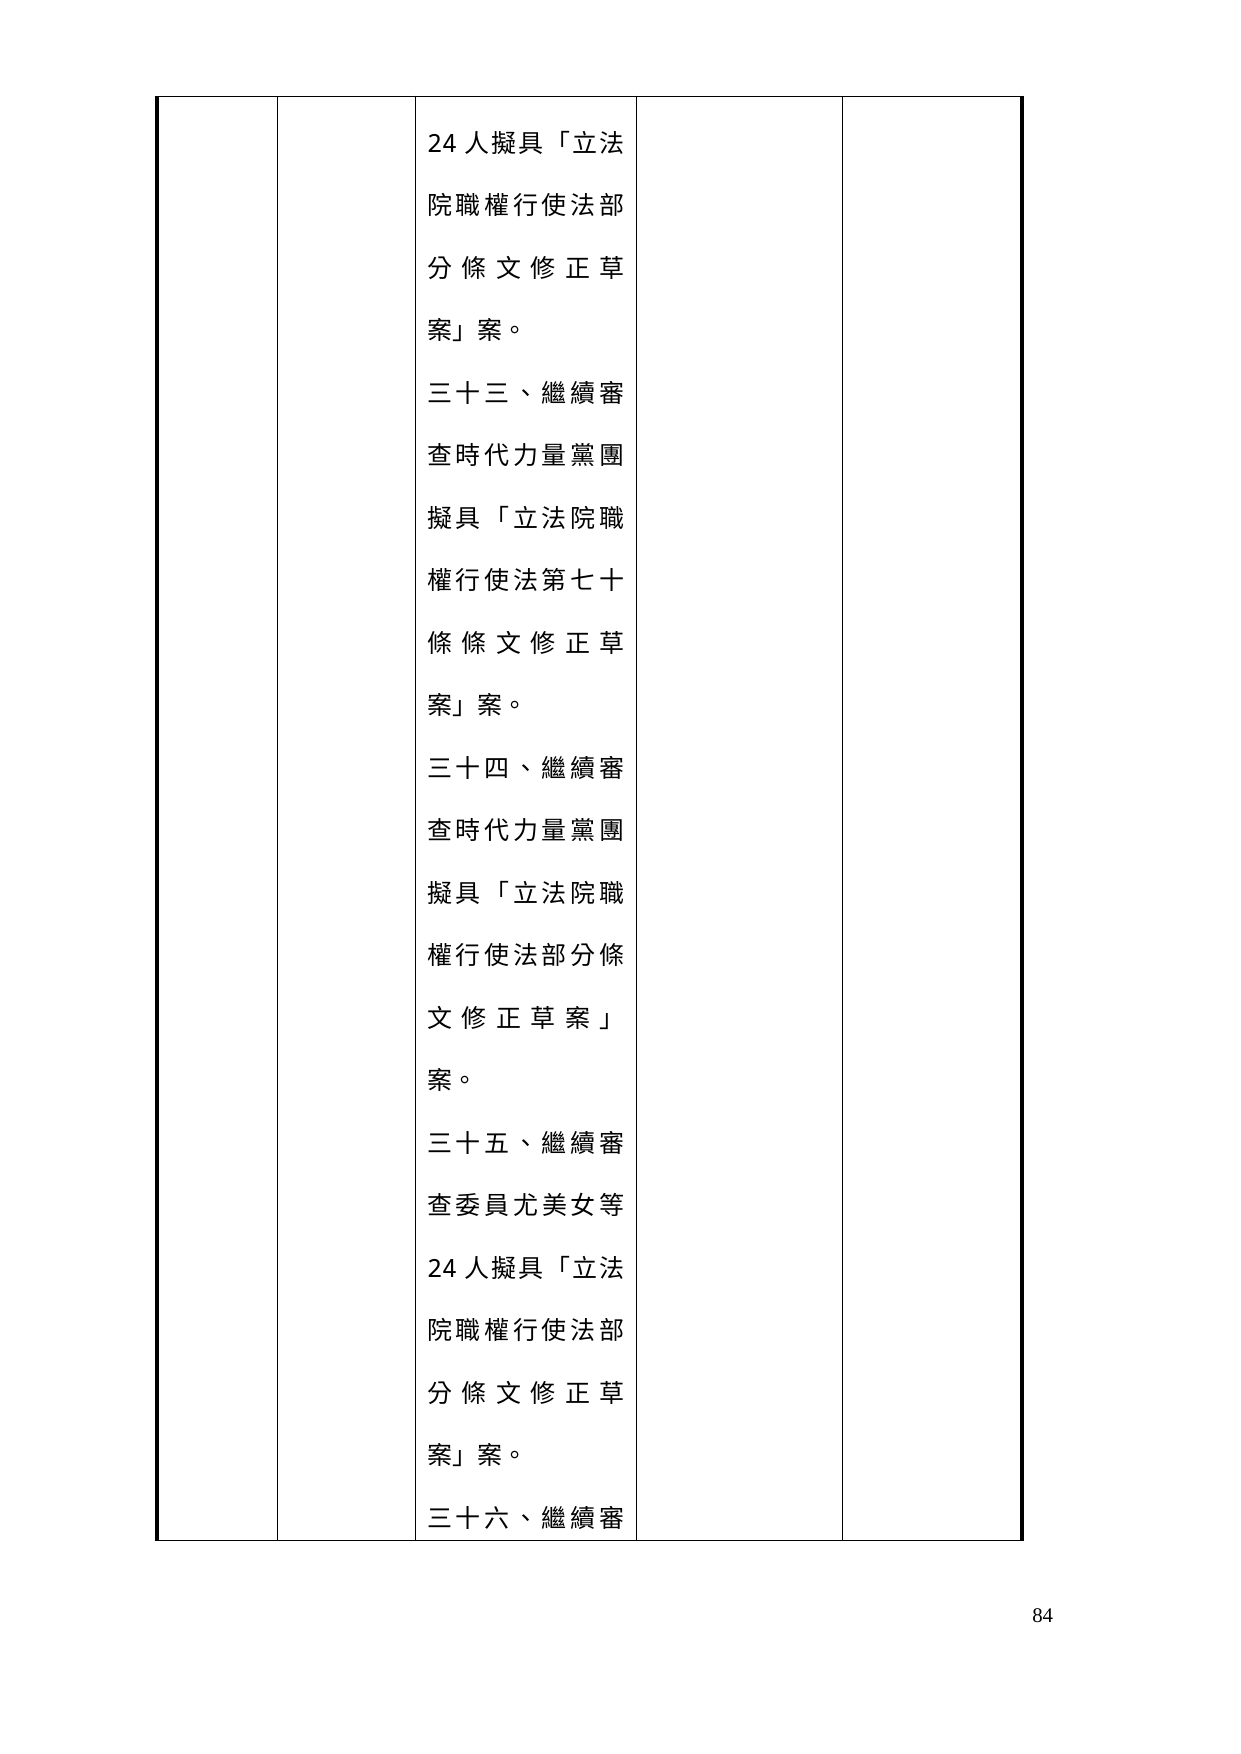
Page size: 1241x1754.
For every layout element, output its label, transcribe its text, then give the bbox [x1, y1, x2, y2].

table_cell [843, 97, 1020, 1540]
table_cell [159, 97, 277, 1540]
table_cell 24人擬具「立法院職權行使法部分條文修正草案」案。 三十三、繼續審查時代力量黨團擬具「立法院職權行使法第七十條條文修正草案」案。 三十四、繼續審查時代力量黨團擬具「立法院職權行使法部分條文修正草案」案。 三十五、繼續審查委員尤美女等24人擬具「立法院職權行使法部分條文修正草案」案。 三十六、繼續審 [416, 97, 636, 1540]
table_cell [637, 97, 842, 1540]
table_cell [278, 97, 415, 1540]
